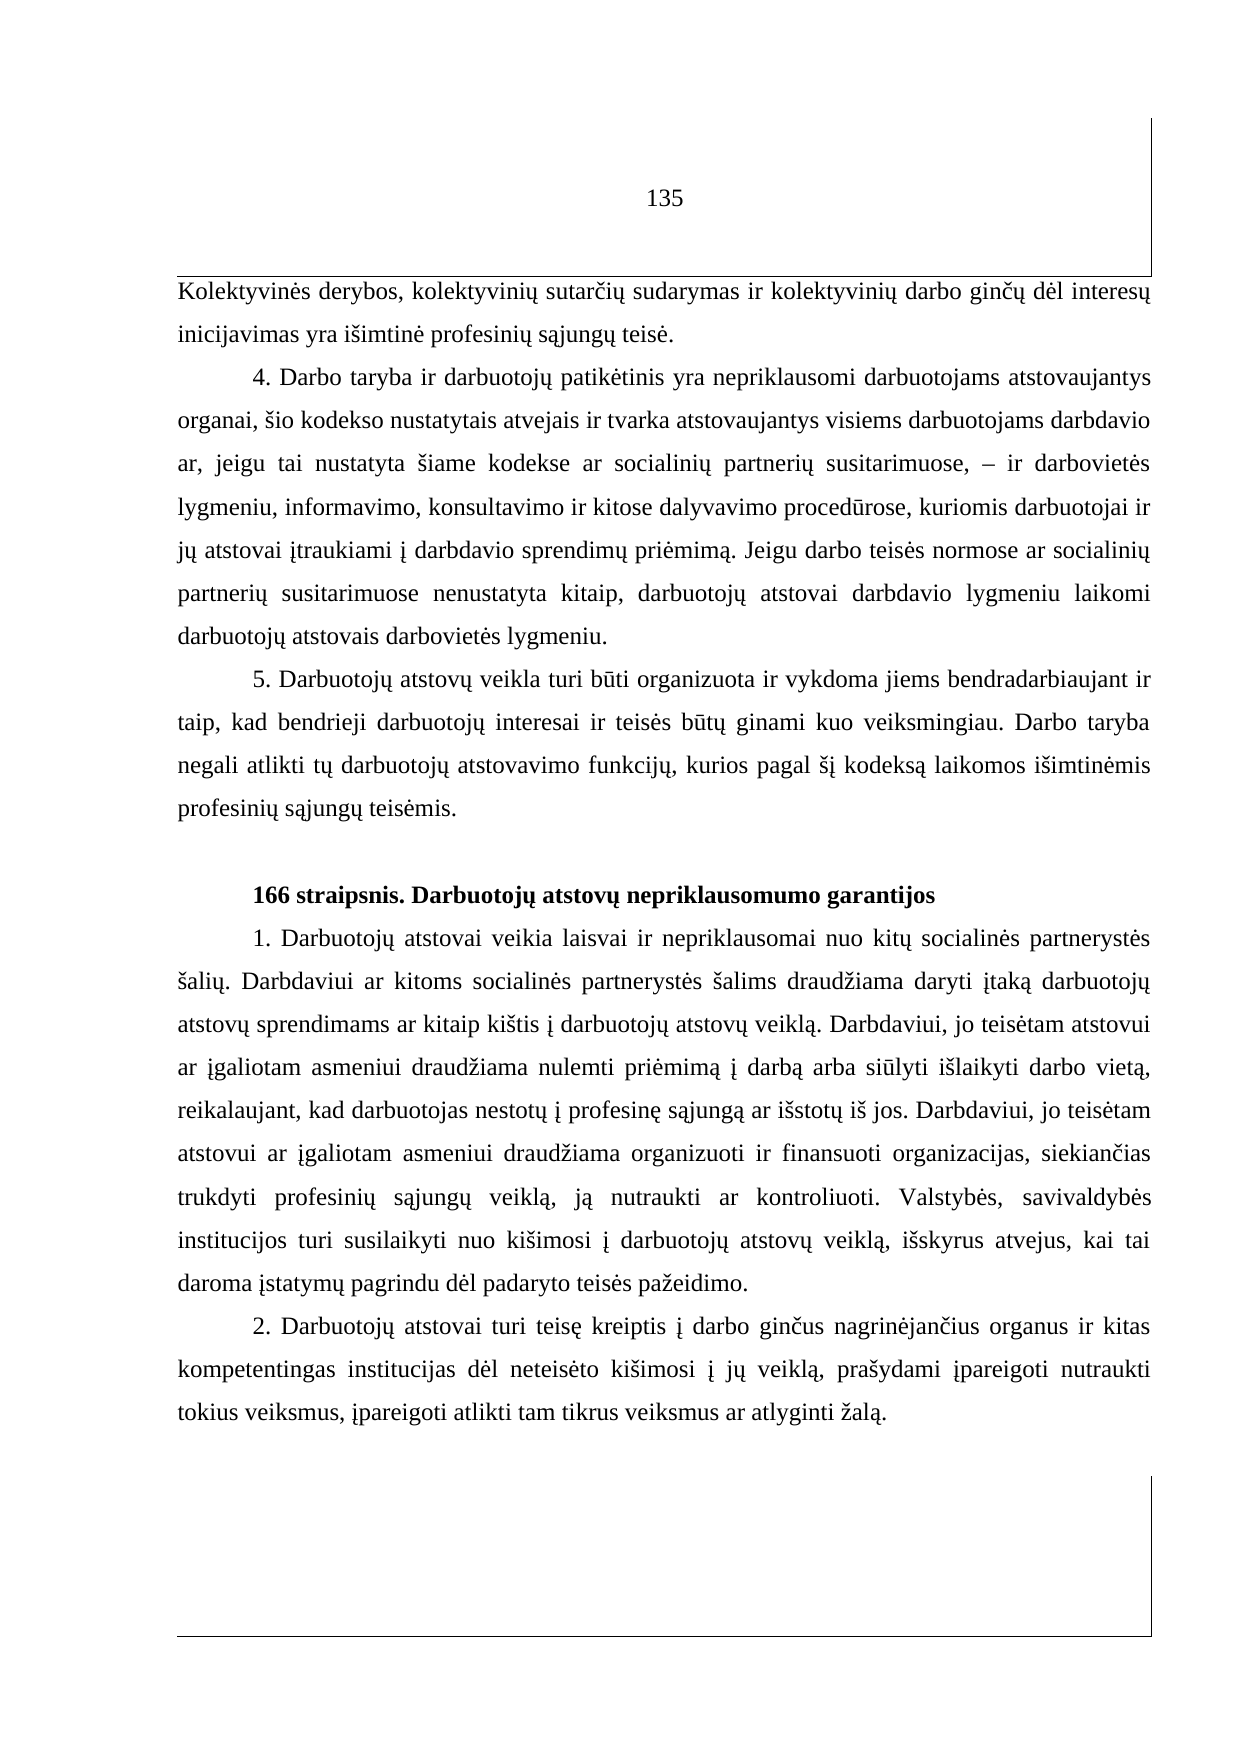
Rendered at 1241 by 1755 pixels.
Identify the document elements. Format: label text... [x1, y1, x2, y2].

text Kolektyvinės derybos, kolektyvinių sutarčių sudarymas ir kolektyvinių darbo ginčų dėl interesų inicijavimas yra išimtinė profesinių sąjungų teisė. [177, 276, 1152, 348]
subtitle 166 straipsnis. Darbuotojų atstovų nepriklausomumo garantijos [177, 880, 1152, 908]
text 2. Darbuotojų atstovai turi teisę kreiptis į darbo ginčus nagrinėjančius organus ir kitas kompetentingas institucijas dėl neteisėto kišimosi į jų veiklą, prašydami įpareigoti nutraukti tokius veiksmus, įpareigoti atlikti tam tikrus veiksmus ar atlyginti žalą. [177, 1311, 1152, 1426]
text 4. Darbo taryba ir darbuotojų patikėtinis yra nepriklausomi darbuotojams atstovaujantys organai, šio kodekso nustatytais atvejais ir tvarka atstovaujantys visiems darbuotojams darbdavio ar, jeigu tai nustatyta šiame kodekse ar socialinių partnerių susitarimuose, – ir darbovietės lygmeniu, informavimo, konsultavimo ir kitose dalyvavimo procedūrose, kuriomis darbuotojai ir jų atstovai įtraukiami į darbdavio sprendimų priėmimą. Jeigu darbo teisės normose ar socialinių partnerių susitarimuose nenustatyta kitaip, darbuotojų atstovai darbdavio lygmeniu laikomi darbuotojų atstovais darbovietės lygmeniu. [177, 362, 1152, 650]
text 5. Darbuotojų atstovų veikla turi būti organizuota ir vykdoma jiems bendradarbiaujant ir taip, kad bendrieji darbuotojų interesai ir teisės būtų ginami kuo veiksmingiau. Darbo taryba negali atlikti tų darbuotojų atstovavimo funkcijų, kurios pagal šį kodeksą laikomos išimtinėmis profesinių sąjungų teisėmis. [177, 664, 1152, 822]
text 1. Darbuotojų atstovai veikia laisvai ir nepriklausomai nuo kitų socialinės partnerystės šalių. Darbdaviui ar kitoms socialinės partnerystės šalims draudžiama daryti įtaką darbuotojų atstovų sprendimams ar kitaip kištis į darbuotojų atstovų veiklą. Darbdaviui, jo teisėtam atstovui ar įgaliotam asmeniui draudžiama nulemti priėmimą į darbą arba siūlyti išlaikyti darbo vietą, reikalaujant, kad darbuotojas nestotų į profesinę sąjungą ar išstotų iš jos. Darbdaviui, jo teisėtam atstovui ar įgaliotam asmeniui draudžiama organizuoti ir finansuoti organizacijas, siekiančias trukdyti profesinių sąjungų veiklą, ją nutraukti ar kontroliuoti. Valstybės, savivaldybės institucijos turi susilaikyti nuo kišimosi į darbuotojų atstovų veiklą, išskyrus atvejus, kai tai daroma įstatymų pagrindu dėl padaryto teisės pažeidimo. [177, 923, 1152, 1297]
